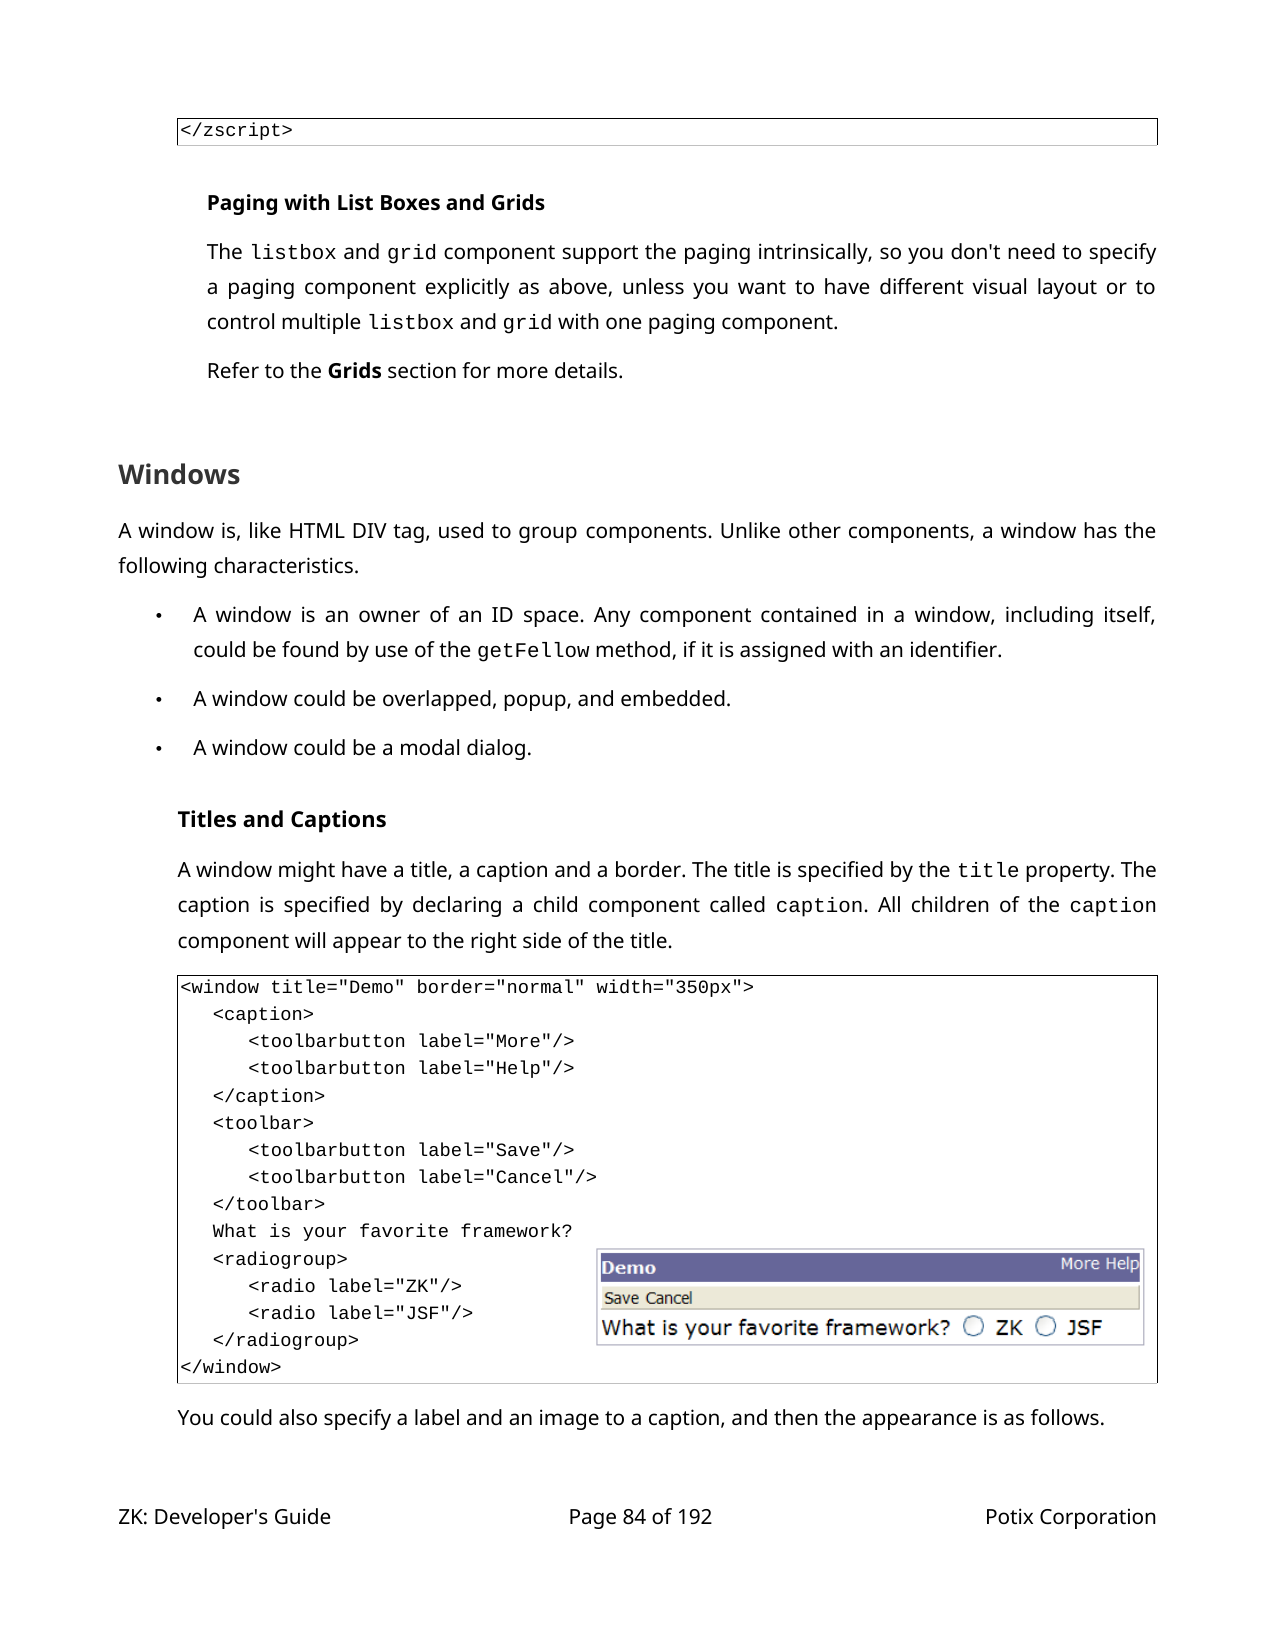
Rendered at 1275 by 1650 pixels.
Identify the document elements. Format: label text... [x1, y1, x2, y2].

subtitle Windows [118, 456, 1157, 492]
text Refer to the Grids section for more details. [207, 357, 1157, 385]
text A window is, like HTML DIV tag, used to group components. Unlike other components, a window has the following characteristics. [118, 516, 1157, 579]
text What is your favorite framework? [178, 1219, 1157, 1244]
text <toolbarbutton label="More"/> [178, 1029, 1157, 1053]
text <caption> [178, 1002, 1157, 1026]
text You could also specify a label and an image to a caption, and then the appearance is as follows. [177, 1403, 1157, 1431]
text <window title="Demo" border="normal" width="350px"> [178, 976, 1157, 999]
text A window might have a title, a caption and a border. The title is specified by the title property. The caption is specified by declaring a child component called caption. All children of the caption component will appear to the right side of the title. [177, 855, 1157, 954]
text </zscript> [178, 119, 1157, 145]
text <toolbarbutton label="Cancel"/> [178, 1165, 1157, 1189]
picture [593, 1245, 1149, 1349]
text </window> [178, 1355, 1157, 1383]
subtitle Paging with List Boxes and Grids [207, 188, 1157, 216]
text <radio label="JSF"/> [178, 1301, 593, 1325]
list A window is an owner of an ID space. Any component contained in a window, including itself, could be found by use of the getFellow method, if it is assigned with an identifier. [156, 600, 1157, 664]
text <toolbarbutton label="Help"/> [178, 1056, 1157, 1081]
text <radio label="ZK"/> [178, 1274, 593, 1298]
subtitle Titles and Captions [177, 804, 1157, 834]
text <toolbarbutton label="Save"/> [178, 1138, 1157, 1162]
text </caption> [178, 1083, 1157, 1108]
list A window could be overlapped, popup, and embedded. [156, 684, 1157, 713]
text <toolbar> [178, 1111, 1157, 1135]
list A window could be a modal dialog. [156, 733, 1157, 762]
text </toolbar> [178, 1192, 1157, 1216]
text <radiogroup> [178, 1247, 593, 1271]
text </radiogroup> [178, 1328, 1157, 1352]
text The listbox and grid component support the paging intrinsically, so you don't need to specify a paging component explicitly as above, unless you want to have different visual layout or to control multiple listbox and grid with one paging component. [207, 237, 1157, 336]
